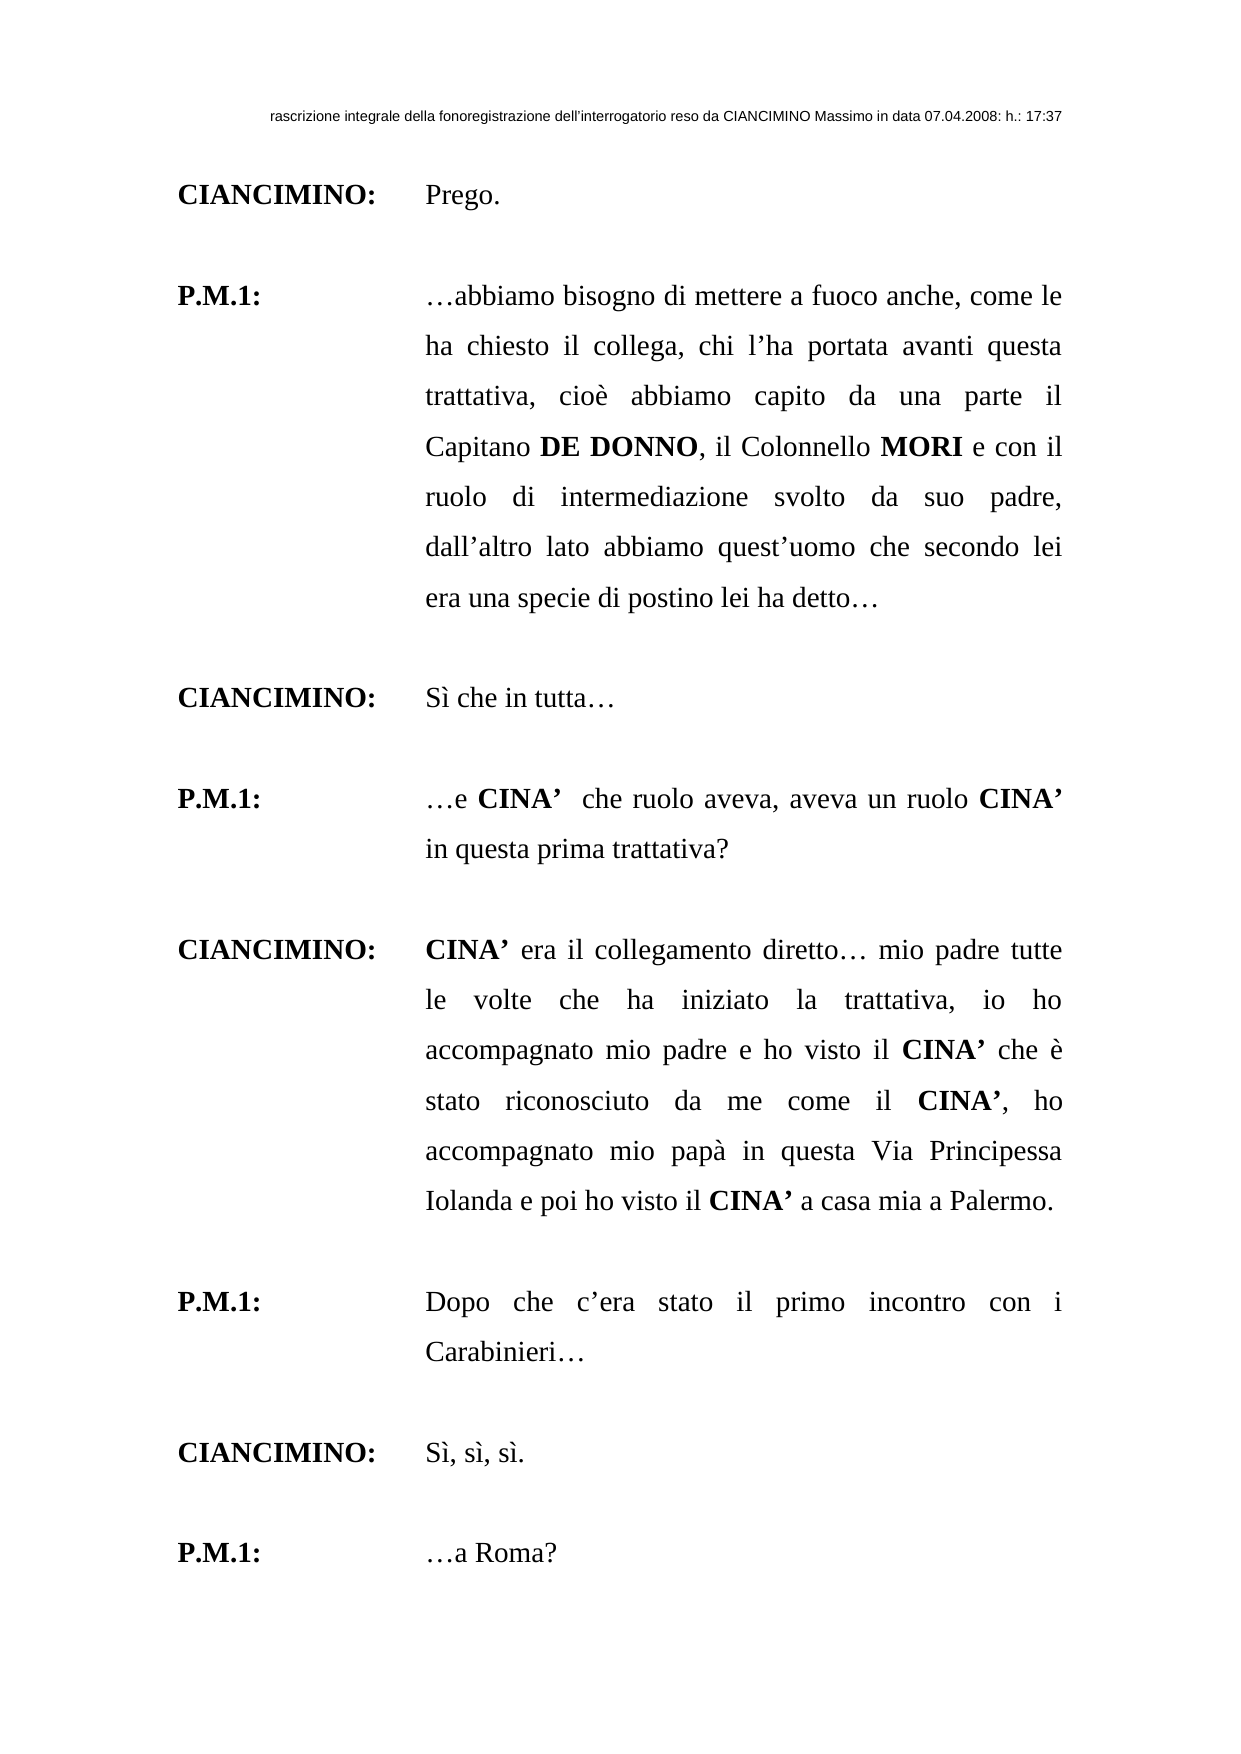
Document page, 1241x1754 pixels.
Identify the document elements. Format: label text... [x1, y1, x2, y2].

text P.M.1: …e CINA’ che ruolo aveva, aveva un ruolo CINA’ in questa prima trattativa? [177, 781, 1063, 865]
text CIANCIMINO: Sì che in tutta… [177, 680, 1063, 714]
text P.M.1: Dopo che c’era stato il primo incontro con i Carabinieri… [177, 1284, 1063, 1368]
text P.M.1: …a Roma? [177, 1536, 1063, 1569]
text CIANCIMINO: CINA’ era il collegamento diretto… mio padre tutte le volte che ha iniziato la trattativa, io ho accompagnato mio padre e ho visto il CINA’ che è stato riconosciuto da me come il CINA’, ho accompagnato mio papà in questa Via Principessa Iolanda e poi ho visto il CINA’ a casa mia a Palermo. [177, 932, 1063, 1217]
text CIANCIMINO: Prego. [177, 177, 1063, 211]
text CIANCIMINO: Sì, sì, sì. [177, 1435, 1063, 1468]
text P.M.1: …abbiamo bisogno di mettere a fuoco anche, come le ha chiesto il collega, chi l’ha portata avanti questa trattativa, cioè abbiamo capito da una parte il Capitano DE DONNO, il Colonnello MORI e con il ruolo di intermediazione svolto da suo padre, dall’altro lato abbiamo quest’uomo che secondo lei era una specie di postino lei ha detto… [177, 278, 1063, 613]
